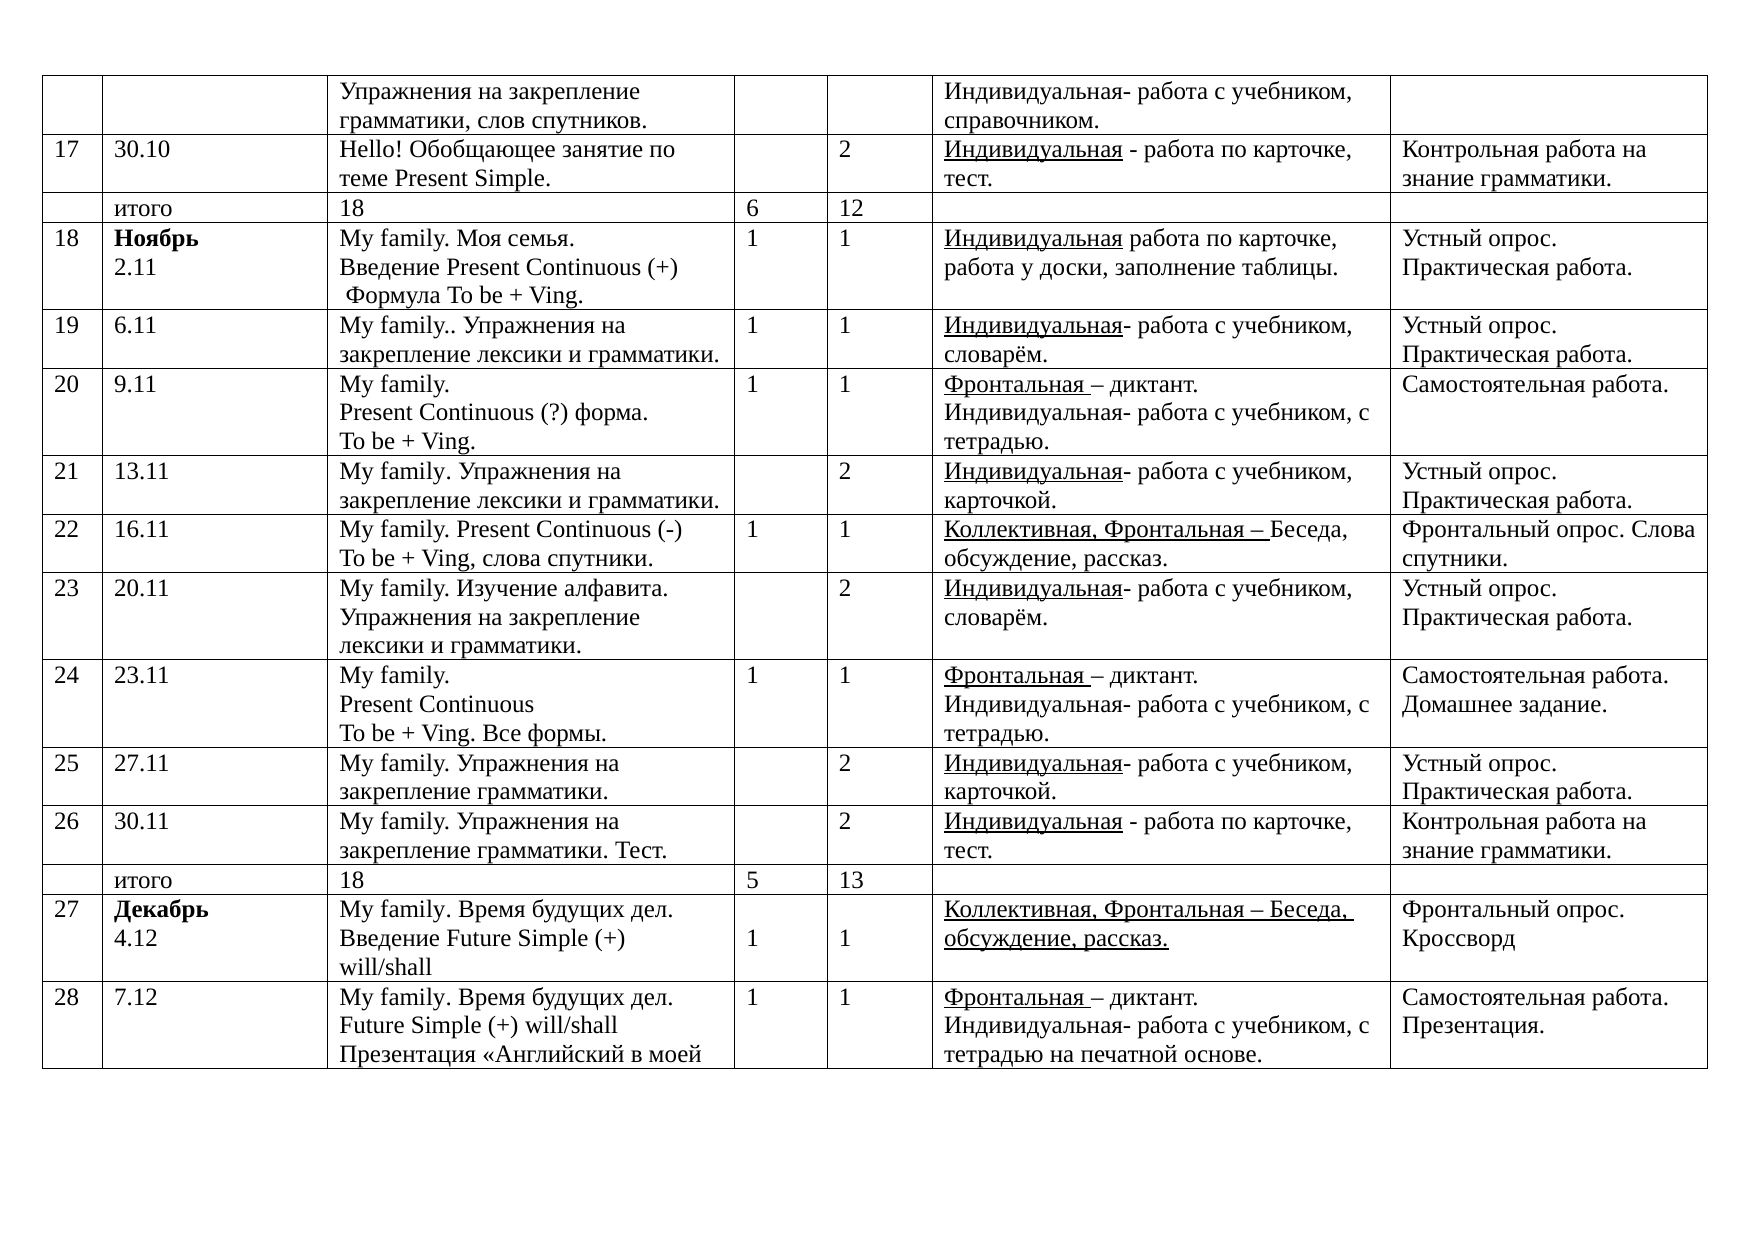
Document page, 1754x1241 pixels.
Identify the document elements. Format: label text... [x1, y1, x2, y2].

table_cell Индивидуальная- работа с учебником, словарём. [933, 573, 1390, 659]
table_cell [43, 76, 102, 133]
table_cell Контрольная работа на знание грамматики. [1391, 135, 1707, 192]
table_cell Фронтальная – диктант. Индивидуальная- работа с учебником, с тетрадью. [933, 369, 1390, 455]
table_cell My family. Изучение алфавита. Упражнения на закрепление лексики и грамматики. [328, 573, 734, 659]
table_cell [828, 76, 932, 133]
table_cell 27 [43, 895, 102, 981]
table_cell My family. Моя семья. Введение Present Continuous (+) Формула To be + Ving. [328, 223, 734, 309]
table_cell [735, 806, 827, 864]
table_cell [43, 193, 102, 222]
table_cell [103, 76, 327, 133]
table_cell 25 [43, 748, 102, 805]
table_cell My family.. Упражнения на закрепление лексики и грамматики. [328, 310, 734, 368]
table_cell My family. Упражнения на закрепление грамматики. Тест. [328, 806, 734, 864]
table_cell Индивидуальная - работа по карточке, тест. [933, 135, 1390, 192]
table_cell Фронтальный опрос. Кроссворд [1391, 895, 1707, 981]
table_cell My family. Упражнения на закрепление грамматики. [328, 748, 734, 805]
table_cell Индивидуальная- работа с учебником, карточкой. [933, 456, 1390, 513]
table_cell My family. Время будущих дел. Введение Future Simple (+) will/shall [328, 895, 734, 981]
table_cell [1391, 76, 1707, 133]
table_cell Коллективная, Фронтальная – Беседа, обсуждение, рассказ. [933, 515, 1390, 572]
table_cell [1391, 865, 1707, 893]
table_cell 1 [828, 895, 932, 981]
table_cell Ноябрь 2.11 [103, 223, 327, 309]
table_cell Индивидуальная - работа по карточке, тест. [933, 806, 1390, 864]
table_cell Фронтальная – диктант. Индивидуальная- работа с учебником, с тетрадью. [933, 660, 1390, 747]
table_cell Фронтальный опрос. Слова спутники. [1391, 515, 1707, 572]
table_cell 1 [735, 660, 827, 747]
table_cell 2 [828, 806, 932, 864]
table_cell Упражнения на закрепление грамматики, слов спутников. [328, 76, 734, 133]
table_cell 2 [828, 135, 932, 192]
table_cell My family. Present Continuous (-) To be + Ving, слова спутники. [328, 515, 734, 572]
table_cell 1 [828, 982, 932, 1068]
table_cell 5 [735, 865, 827, 893]
table_cell 23.11 [103, 660, 327, 747]
table_cell [43, 865, 102, 893]
table_cell Коллективная, Фронтальная – Беседа, обсуждение, рассказ. [933, 895, 1390, 981]
table_cell 1 [828, 310, 932, 368]
table_cell 26 [43, 806, 102, 864]
table_cell Индивидуальная- работа с учебником, карточкой. [933, 748, 1390, 805]
table_cell 19 [43, 310, 102, 368]
table_cell 13 [828, 865, 932, 893]
table_cell 9.11 [103, 369, 327, 455]
table_cell 6.11 [103, 310, 327, 368]
table_cell 18 [328, 865, 734, 893]
table_cell 6 [735, 193, 827, 222]
table_cell 1 [735, 982, 827, 1068]
table_cell 1 [735, 223, 827, 309]
table_cell Индивидуальная- работа с учебником, словарём. [933, 310, 1390, 368]
table_cell 1 [828, 369, 932, 455]
table_cell [735, 748, 827, 805]
table_cell Самостоятельная работа. Презентация. [1391, 982, 1707, 1068]
table_cell 16.11 [103, 515, 327, 572]
table_cell [1391, 193, 1707, 222]
table_cell 27.11 [103, 748, 327, 805]
table_cell 1 [735, 515, 827, 572]
table_cell Hello! Обобщающее занятие по теме Present Simple. [328, 135, 734, 192]
table_cell 12 [828, 193, 932, 222]
table_cell 30.10 [103, 135, 327, 192]
table_cell 13.11 [103, 456, 327, 513]
table_cell итого [103, 865, 327, 893]
table_cell My family. Упражнения на закрепление лексики и грамматики. [328, 456, 734, 513]
table_cell Контрольная работа на знание грамматики. [1391, 806, 1707, 864]
table_cell 2 [828, 573, 932, 659]
table_cell Индивидуальная- работа с учебником, справочником. [933, 76, 1390, 133]
table_cell Устный опрос. Практическая работа. [1391, 573, 1707, 659]
table_cell Самостоятельная работа. [1391, 369, 1707, 455]
table_cell Индивидуальная работа по карточке, работа у доски, заполнение таблицы. [933, 223, 1390, 309]
table_cell 24 [43, 660, 102, 747]
table_cell 2 [828, 456, 932, 513]
table_cell 30.11 [103, 806, 327, 864]
table_cell 1 [828, 515, 932, 572]
table_cell 17 [43, 135, 102, 192]
table_cell [735, 456, 827, 513]
table_cell Самостоятельная работа. Домашнее задание. [1391, 660, 1707, 747]
table_cell 21 [43, 456, 102, 513]
table_cell 20 [43, 369, 102, 455]
table_cell 1 [735, 310, 827, 368]
table_cell итого [103, 193, 327, 222]
table_cell 1 [828, 660, 932, 747]
table_cell 2 [828, 748, 932, 805]
table_cell 20.11 [103, 573, 327, 659]
table_cell My family. Present Continuous (?) форма. To be + Ving. [328, 369, 734, 455]
table_cell Устный опрос. Практическая работа. [1391, 310, 1707, 368]
table_cell 1 [735, 369, 827, 455]
table_cell Фронтальная – диктант. Индивидуальная- работа с учебником, с тетрадью на печатной основе. [933, 982, 1390, 1068]
table_cell Устный опрос. Практическая работа. [1391, 748, 1707, 805]
table_cell Декабрь 4.12 [103, 895, 327, 981]
table_cell [933, 193, 1390, 222]
table_cell 18 [328, 193, 734, 222]
table_cell 1 [735, 895, 827, 981]
table_cell [933, 865, 1390, 893]
table_cell 7.12 [103, 982, 327, 1068]
table_cell 18 [43, 223, 102, 309]
table_cell [735, 573, 827, 659]
table_cell [735, 135, 827, 192]
table_cell 22 [43, 515, 102, 572]
table_cell 28 [43, 982, 102, 1068]
table_cell Устный опрос. Практическая работа. [1391, 456, 1707, 513]
table_cell My family. Present Continuous To be + Ving. Все формы. [328, 660, 734, 747]
table_cell 1 [828, 223, 932, 309]
table_cell Устный опрос. Практическая работа. [1391, 223, 1707, 309]
table_cell 23 [43, 573, 102, 659]
table_cell My family. Время будущих дел. Future Simple (+) will/shall Презентация «Английский в моей [328, 982, 734, 1068]
table_cell [735, 76, 827, 133]
